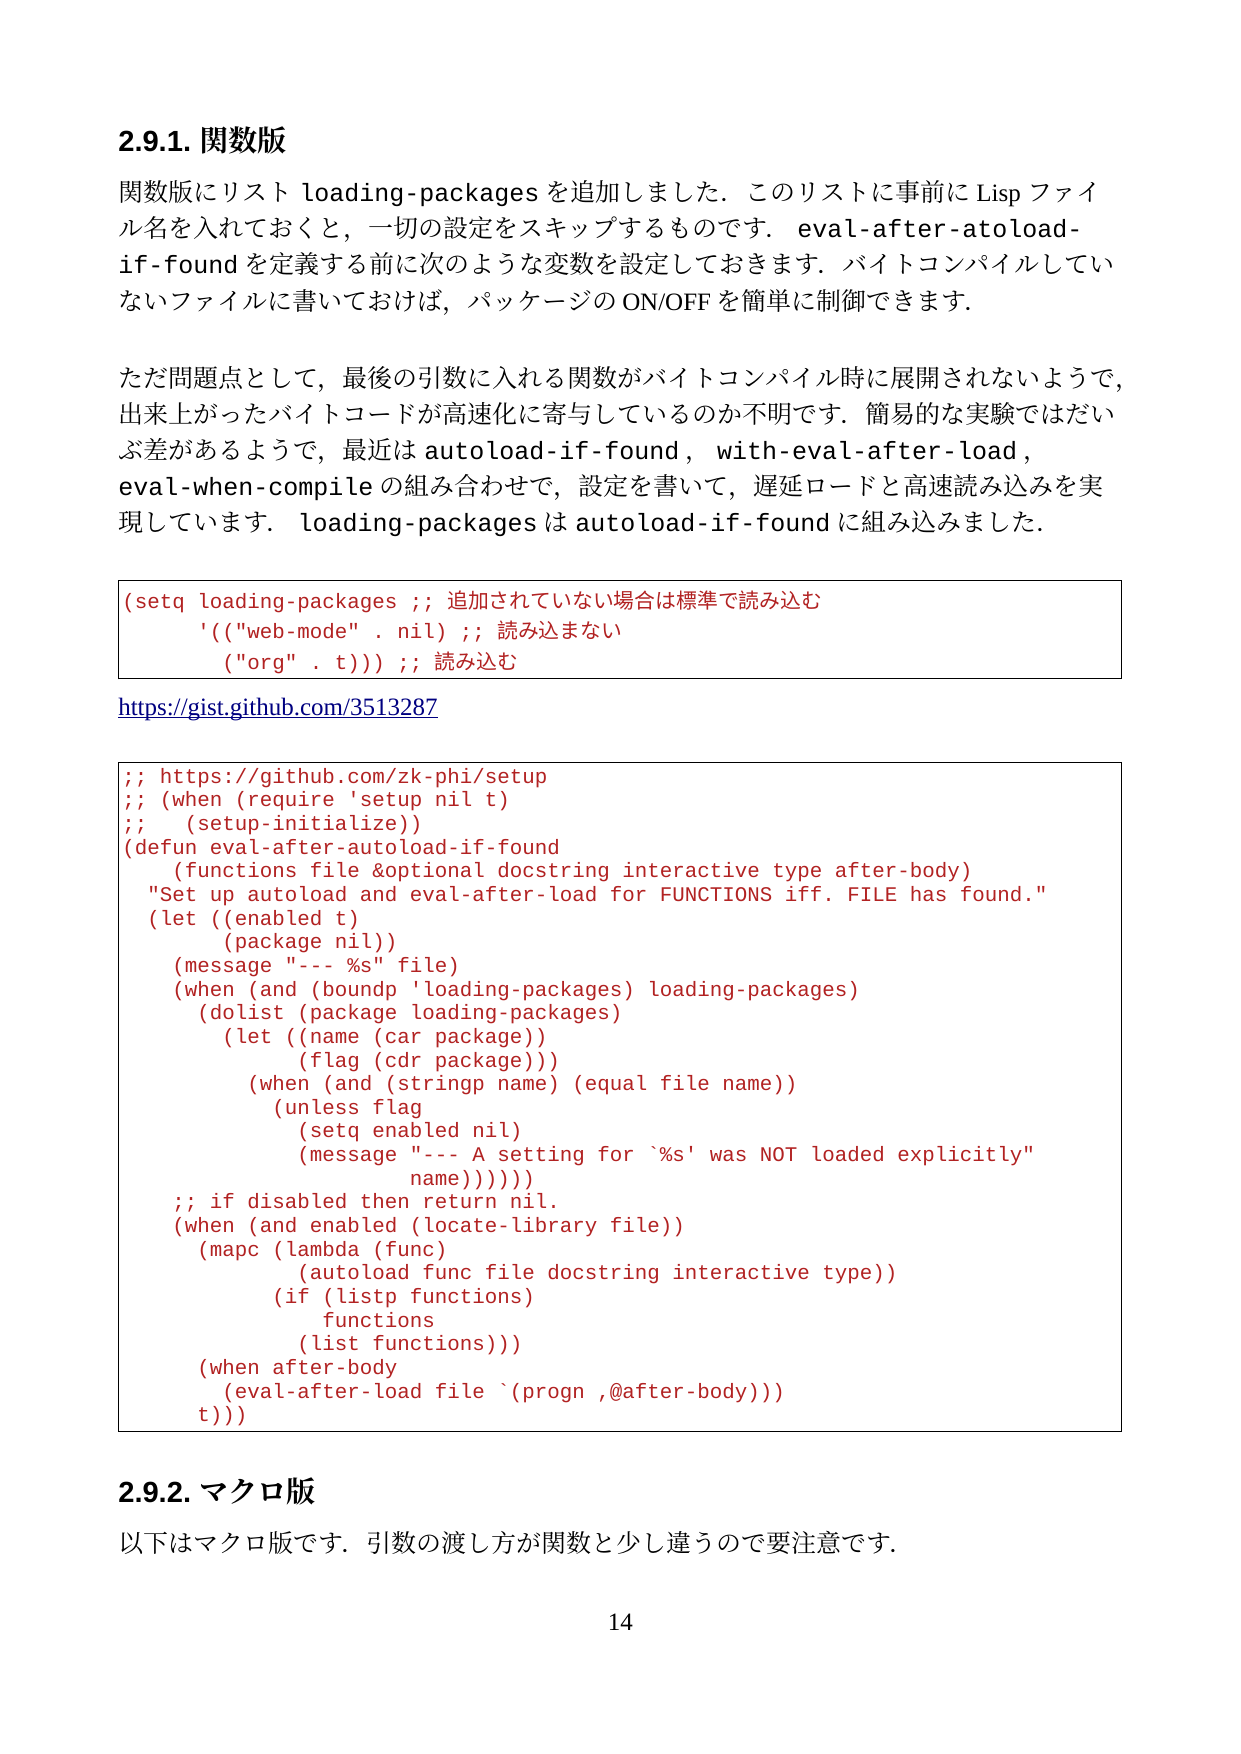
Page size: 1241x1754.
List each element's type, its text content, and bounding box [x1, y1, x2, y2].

text (autoload func file docstring interactive type)) [119, 1258, 1121, 1282]
text (mapc (lambda (func) [119, 1235, 1121, 1258]
text name)))))) [119, 1164, 1121, 1187]
text (setq loading-packages ;; 追加されていない場合は標準で読み込む [119, 581, 1121, 611]
text ;; if disabled then return nil. [119, 1187, 1121, 1211]
text (unless flag [119, 1093, 1121, 1117]
text (defun eval-after-autoload-if-found [119, 833, 1121, 856]
text (let ((enabled t) [119, 904, 1121, 927]
text (eval-after-load file `(progn ,@after-body))) [119, 1377, 1121, 1400]
text (let ((name (car package)) [119, 1022, 1121, 1046]
text (setq enabled nil) [119, 1117, 1121, 1140]
subtitle マクロ版 [118, 1469, 1122, 1511]
text https://gist.github.com/3513287 [118, 692, 1122, 749]
text ("org" . t))) ;; 読み込む [119, 641, 1121, 678]
text ;; (when (require 'setup nil t) [119, 786, 1121, 809]
text "Set up autoload and eval-after-load for FUNCTIONS iff. FILE has found." [119, 880, 1121, 904]
subtitle 関数版 [118, 118, 1122, 160]
text ;; (setup-initialize)) [119, 809, 1121, 833]
text (when (and (boundp 'loading-packages) loading-packages) [119, 975, 1121, 998]
text '(("web-mode" . nil) ;; 読み込まない [119, 611, 1121, 641]
text (when (and enabled (locate-library file)) [119, 1211, 1121, 1235]
text (when after-body [119, 1353, 1121, 1377]
text (flag (cdr package))) [119, 1046, 1121, 1069]
text (if (listp functions) [119, 1282, 1121, 1306]
text (package nil)) [119, 927, 1121, 951]
text t))) [119, 1400, 1121, 1431]
text (list functions))) [119, 1329, 1121, 1353]
text 以下はマクロ版です．引数の渡し方が関数と少し違うので要注意です． [118, 1524, 1122, 1559]
text (message "--- A setting for `%s' was NOT loaded explicitly" [119, 1140, 1121, 1164]
text (functions file &optional docstring interactive type after-body) [119, 856, 1121, 880]
text (when (and (stringp name) (equal file name)) [119, 1069, 1121, 1093]
text ;; https://github.com/zk-phi/setup [119, 763, 1121, 786]
text 関数版にリスト loading-packages を追加しました．このリストに事前に Lisp ファイル名を入れておくと，一切の設定をスキップするものです． eval-after-atoload-if-found を定義する前に次のような変数を設定しておきます．バイトコンパイルしていないファイルに書いておけば，パッケージのON/OFFを簡単に制御できます． [118, 172, 1122, 346]
text (message "--- %s" file) [119, 951, 1121, 975]
text functions [119, 1306, 1121, 1329]
text (dolist (package loading-packages) [119, 998, 1121, 1022]
text ただ問題点として，最後の引数に入れる関数がバイトコンパイル時に展開されないようで，出来上がったバイトコードが高速化に寄与しているのか不明です．簡易的な実験ではだいぶ差があるようで，最近は autoload-if-found ， with-eval-after-load ， eval-when-compile の組み合わせで，設定を書いて，遅延ロードと高速読み込みを実現しています． loading-packages は autoload-if-found に組み込みました． [118, 358, 1122, 568]
